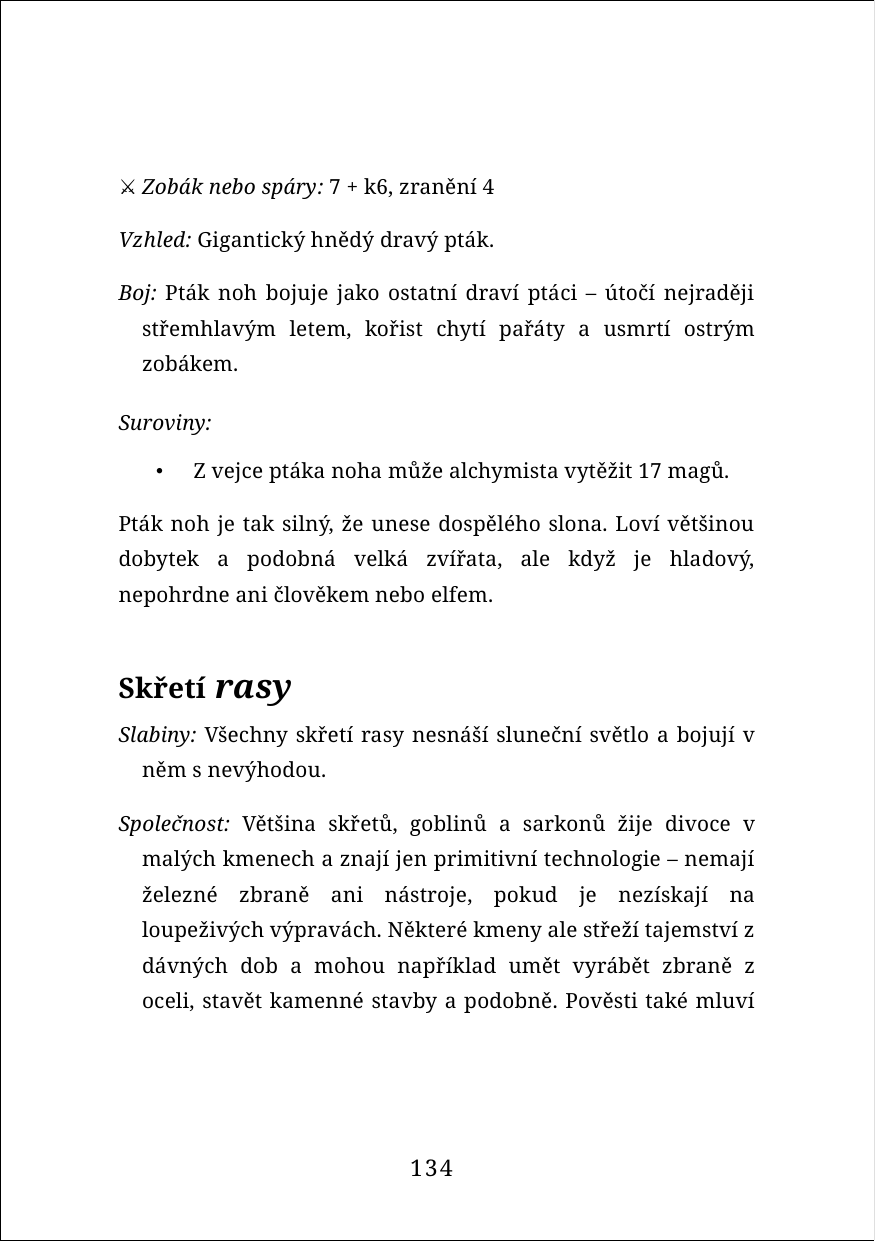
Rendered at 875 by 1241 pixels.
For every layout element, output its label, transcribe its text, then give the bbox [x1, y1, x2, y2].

text Pták noh je tak silný, že unese dospělého slona. Loví většinou dobytek a podobná velká zvířata, ale když je hladový, nepohrdne ani člověkem nebo elfem. [118, 509, 756, 608]
text Společnost: Většina skřetů, goblinů a sarkonů žije divoce v malých kmenech a znají jen primitivní technologie – nemají železné zbraně ani nástroje, pokud je nezískají na loupeživých výpravách. Některé kmeny ale střeží tajemství z dávných dob a mohou například umět vyrábět zbraně z oceli, stavět kamenné stavby a podobně. Pověsti také mluví [118, 809, 756, 1015]
text ⚔ Zobák nebo spáry: 7 + k6, zranění 4 [118, 172, 756, 200]
text Slabiny: Všechny skřetí rasy nesnáší sluneční světlo a bojují v něm s nevýhodou. [118, 720, 756, 784]
text Vzhled: Gigantický hnědý dravý pták. [118, 225, 756, 253]
subtitle Skřetí rasy [118, 663, 756, 708]
list Z vejce ptáka noha může alchymista vytěžit 17 magů. [156, 456, 756, 484]
text Boj: Pták noh bojuje jako ostatní draví ptáci – útočí nejraději střemhlavým letem, kořist chytí pařáty a usmrtí ostrým zobákem. [118, 278, 756, 378]
text Suroviny: [118, 408, 756, 437]
